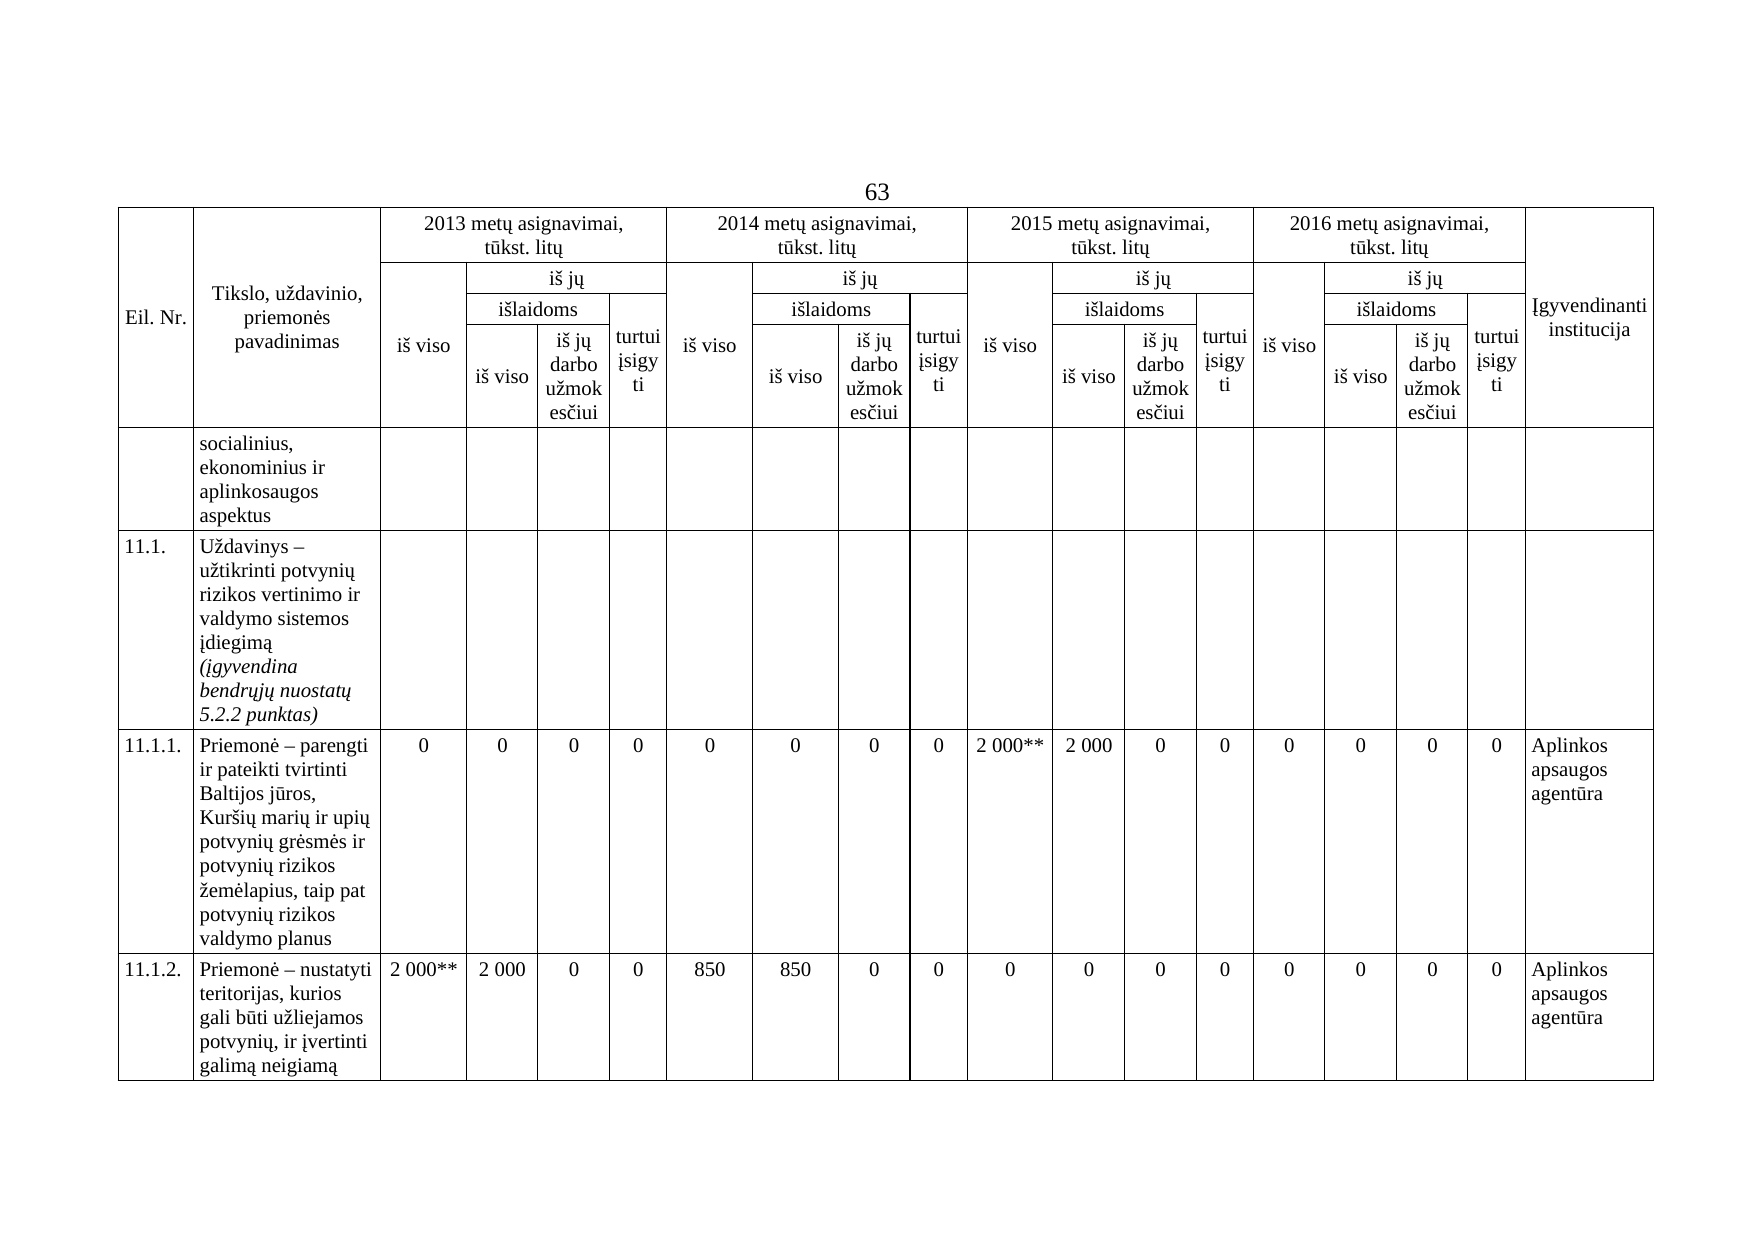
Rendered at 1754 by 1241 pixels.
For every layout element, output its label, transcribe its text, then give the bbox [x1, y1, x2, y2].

table_cell išlaidoms [467, 294, 609, 323]
table_cell 850 [753, 954, 838, 1080]
table_cell [839, 531, 909, 729]
table_cell 0 [839, 954, 909, 1080]
table_header Tikslo, uždavinio, priemonės pavadinimas [194, 208, 380, 427]
table_cell 0 [1254, 954, 1324, 1080]
table_header 2014 metų asignavimai, tūkst. litų [667, 208, 967, 262]
table_cell 0 [1125, 730, 1196, 953]
table_cell Priemonė – nustatyti teritorijas, kurios gali būti užliejamos potvynių, ir įvertinti galimą neigiamą [194, 954, 380, 1080]
table_cell 0 [467, 730, 537, 953]
table_cell 11.1. [119, 531, 193, 729]
table_cell iš jų darbo užmokesčiui [1397, 325, 1467, 427]
table_cell [1468, 531, 1525, 729]
table_cell [1468, 428, 1525, 530]
table_cell [1197, 531, 1253, 729]
table_header Eil. Nr. [119, 208, 193, 427]
table_cell iš jų [467, 263, 666, 293]
table_cell 0 [381, 730, 466, 953]
table_cell iš jų [1053, 263, 1253, 293]
table_cell iš jų darbo užmokesčiui [839, 325, 909, 427]
table_cell [381, 428, 466, 530]
table_cell [1526, 531, 1653, 729]
table_cell Priemonė – parengti ir pateikti tvirtinti Baltijos jūros, Kuršių marių ir upių potvynių grėsmės ir potvynių rizikos žemėlapius, taip pat potvynių rizikos valdymo planus [194, 730, 380, 953]
table_cell 0 [1053, 954, 1124, 1080]
table_cell 0 [753, 730, 838, 953]
table_cell 0 [1254, 730, 1324, 953]
table_cell išlaidoms [753, 294, 909, 323]
table_header 2016 metų asignavimai, tūkst. litų [1254, 208, 1525, 262]
table_cell [1325, 428, 1396, 530]
table_cell [839, 428, 909, 530]
table_cell Uždavinys – užtikrinti potvynių rizikos vertinimo ir valdymo sistemos įdiegimą (įgyvendina bendrųjų nuostatų 5.2.2 punktas) [194, 531, 380, 729]
table_header 2013 metų asignavimai, tūkst. litų [381, 208, 666, 262]
table_cell 2 000 [1053, 730, 1124, 953]
table_cell Aplinkos apsaugos agentūra [1526, 954, 1653, 1080]
table_cell [610, 428, 666, 530]
table_cell 0 [538, 954, 609, 1080]
table_cell iš viso [381, 263, 466, 427]
table_cell [1053, 531, 1124, 729]
table_cell 2 000** [381, 954, 466, 1080]
table_cell turtui įsigyti [1468, 294, 1525, 427]
table_cell iš jų [1325, 263, 1525, 293]
table_cell [381, 531, 466, 729]
table_cell [968, 531, 1052, 729]
table_cell 0 [1125, 954, 1196, 1080]
table_cell 2 000 [467, 954, 537, 1080]
table_cell [667, 531, 752, 729]
table_cell išlaidoms [1053, 294, 1196, 323]
table_cell 0 [667, 730, 752, 953]
table_cell [538, 531, 609, 729]
table_cell turtui įsigyti [1197, 294, 1253, 427]
table_cell [968, 428, 1052, 530]
table_cell iš viso [1325, 325, 1396, 427]
table_header 2015 metų asignavimai, tūkst. litų [968, 208, 1253, 262]
table_cell iš viso [1053, 325, 1124, 427]
table_cell 0 [911, 954, 967, 1080]
table_cell [1397, 531, 1467, 729]
table_cell iš viso [667, 263, 752, 427]
table_cell [911, 531, 967, 729]
table_cell turtui įsigyti [610, 294, 666, 427]
table_cell 0 [911, 730, 967, 953]
table_cell 0 [1468, 954, 1525, 1080]
table_cell [753, 428, 838, 530]
table_cell iš jų darbo užmokesčiui [538, 325, 609, 427]
table_cell [667, 428, 752, 530]
table_cell [1053, 428, 1124, 530]
table_cell [1526, 428, 1653, 530]
table_cell [538, 428, 609, 530]
table_cell 0 [610, 730, 666, 953]
table_cell [610, 531, 666, 729]
table_cell iš viso [467, 325, 537, 427]
table_cell 0 [610, 954, 666, 1080]
table_cell [1254, 428, 1324, 530]
table_cell iš viso [753, 325, 838, 427]
table_cell 2 000** [968, 730, 1052, 953]
table_cell socialinius, ekonominius ir aplinkosaugos aspektus [194, 428, 380, 530]
table_cell [911, 428, 967, 530]
table_cell [467, 531, 537, 729]
table_cell 11.1.2. [119, 954, 193, 1080]
table_cell turtui įsigyti [911, 294, 967, 427]
table_cell [467, 428, 537, 530]
table_cell [1325, 531, 1396, 729]
table_cell 0 [538, 730, 609, 953]
table_cell 0 [968, 954, 1052, 1080]
table_cell iš jų [753, 263, 967, 293]
table_cell [753, 531, 838, 729]
table_cell 850 [667, 954, 752, 1080]
table_cell [1197, 428, 1253, 530]
table_cell [119, 428, 193, 530]
table_cell 0 [1397, 954, 1467, 1080]
table_cell iš viso [968, 263, 1052, 427]
table_cell 0 [1325, 730, 1396, 953]
table_cell [1254, 531, 1324, 729]
table_cell iš jų darbo užmokesčiui [1125, 325, 1196, 427]
table_cell 0 [1468, 730, 1525, 953]
table_cell [1397, 428, 1467, 530]
table_cell 0 [1197, 730, 1253, 953]
table_cell išlaidoms [1325, 294, 1467, 323]
table_cell 0 [1197, 954, 1253, 1080]
table_cell 0 [1325, 954, 1396, 1080]
table_cell iš viso [1254, 263, 1324, 427]
table_header Įgyvendinanti institucija [1526, 208, 1653, 427]
table_cell 0 [1397, 730, 1467, 953]
table_cell [1125, 531, 1196, 729]
table_cell [1125, 428, 1196, 530]
table_cell 11.1.1. [119, 730, 193, 953]
table_cell Aplinkos apsaugos agentūra [1526, 730, 1653, 953]
table_cell 0 [839, 730, 909, 953]
